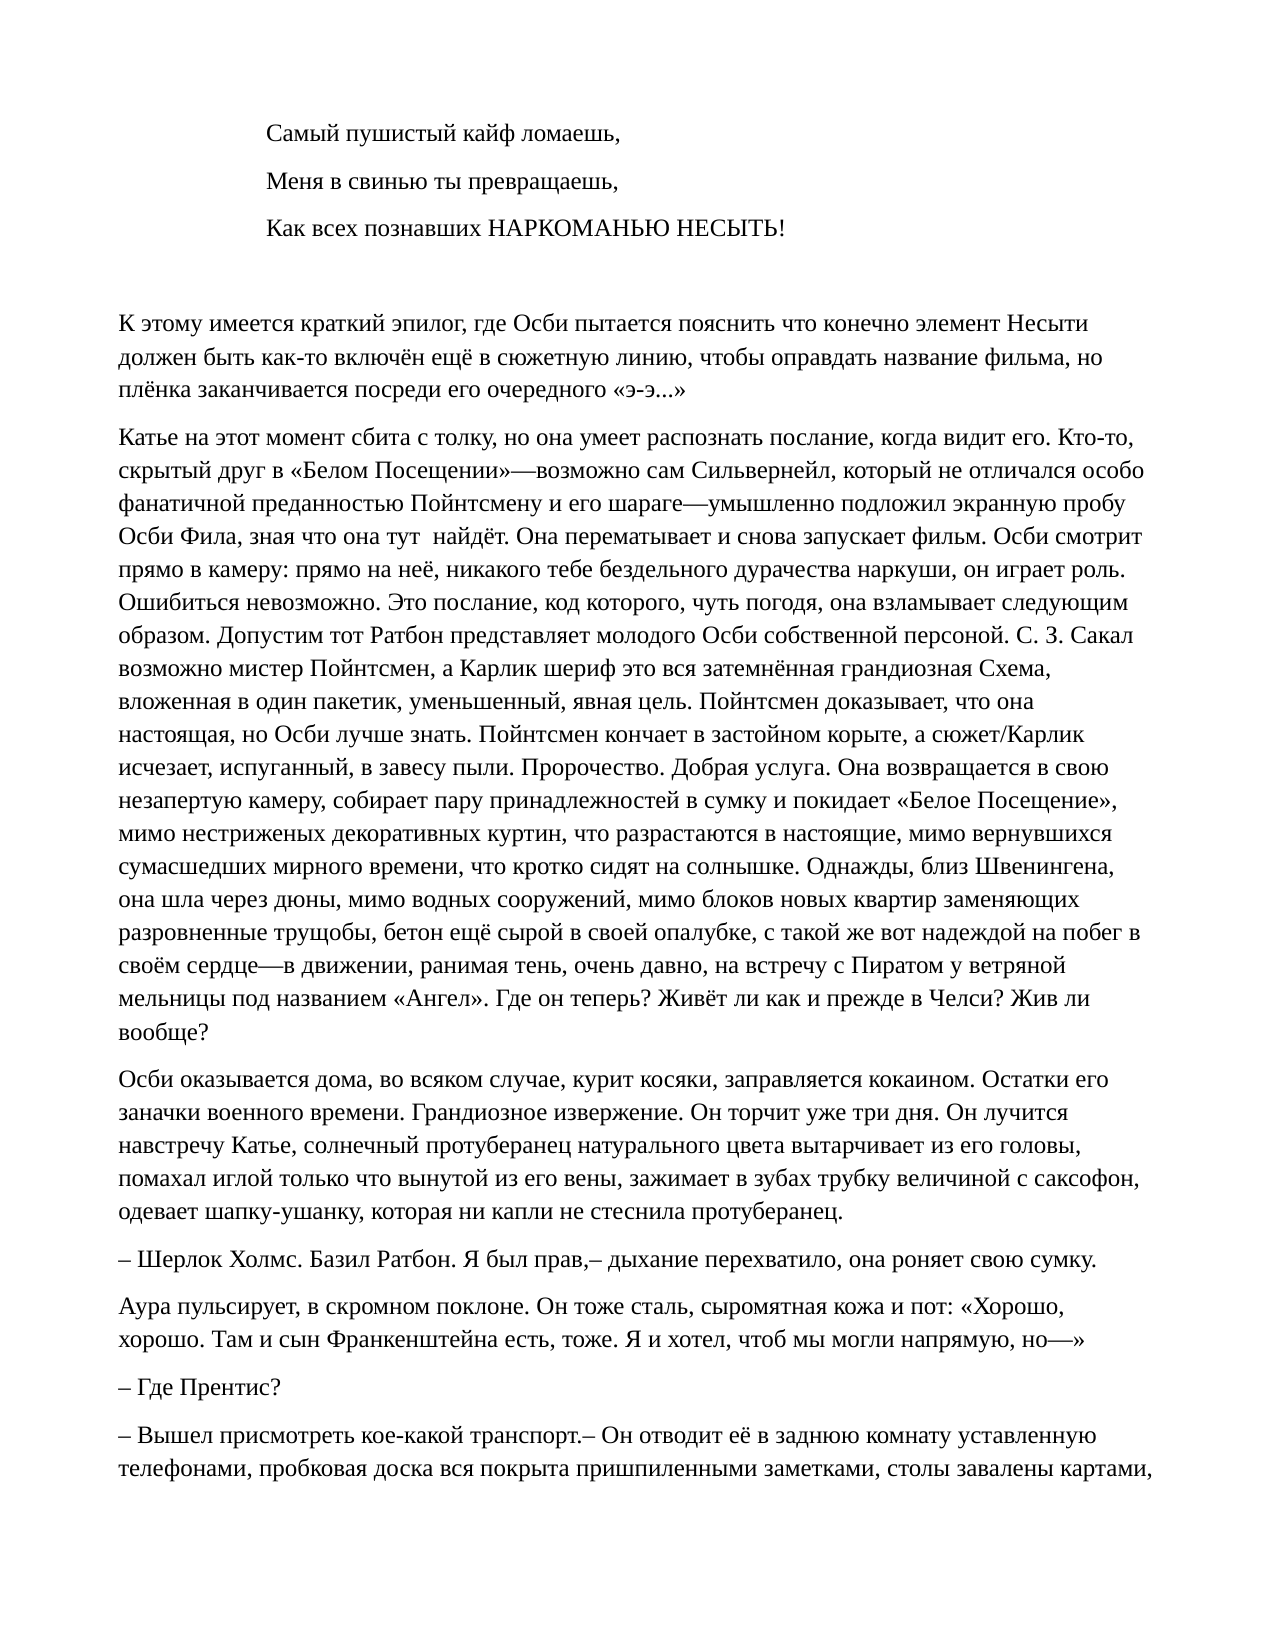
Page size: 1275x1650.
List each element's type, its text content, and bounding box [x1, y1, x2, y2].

text – Вышел присмотреть кое-какой транспорт.– Он отводит её в заднюю комнату уставленную телефонами, пробковая доска вся покрыта пришпиленными заметками, столы завалены картами, [118, 1420, 1157, 1481]
text Аура пульсирует, в скромном поклоне. Он тоже сталь, сыромятная кожа и пот: «Хорошо, хорошо. Там и сын Франкенштейна есть, тоже. Я и хотел, чтоб мы могли напрямую, но—» [118, 1291, 1157, 1353]
text Катье на этот момент сбита с толку, но она умеет распознать послание, когда видит его. Кто-то, скрытый друг в «Белом Посещении»—возможно сам Сильвернейл, который не отличался особо фанатичной преданностью Пойнтсмену и его шараге—умышленно подложил экранную пробу Осби Фила, зная что она тут найдёт. Она перематывает и снова запускает фильм. Осби смотрит прямо в камеру: прямо на неё, никакого тебе бездельного дурачества наркуши, он играет роль. Ошибиться невозможно. Это послание, код которого, чуть погодя, она взламывает следующим образом. Допустим тот Ратбон представляет молодого Осби собственной персоной. С. З. Сакал возможно мистер Пойнтсмен, а Карлик шериф это вся затемнённая грандиозная Схема, вложенная в один пакетик, уменьшенный, явная цель. Пойнтсмен доказывает, что она настоящая, но Осби лучше знать. Пойнтсмен кончает в застойном корыте, а сюжет/Карлик исчезает, испуганный, в завесу пыли. Пророчество. Добрая услуга. Она возвращается в свою незапертую камеру, собирает пару принадлежностей в сумку и покидает «Белое Посещение», мимо нестриженых декоративных куртин, что разрастаются в настоящие, мимо вернувшихся сумасшедших мирного времени, что кротко сидят на солнышке. Однажды, близ Швенингена, она шла через дюны, мимо водных сооружений, мимо блоков новых квартир заменяющих разровненные трущобы, бетон ещё сырой в своей опалубке, с такой же вот надеждой на побег в своём сердце—в движении, ранимая тень, очень давно, на встречу с Пиратом у ветряной мельницы под названием «Ангел». Где он теперь? Живёт ли как и прежде в Челси? Жив ли вообще? [118, 422, 1157, 1045]
text Как всех познавших НАРКОМАНЬЮ НЕСЫТЬ! [266, 213, 1157, 242]
text Самый пушистый кайф ломаешь, [266, 118, 1157, 147]
text – Шерлок Холмс. Базил Ратбон. Я был прав,– дыхание перехватило, она роняет свою сумку. [118, 1244, 1157, 1273]
text – Где Прентис? [118, 1372, 1157, 1401]
text К этому имеется краткий эпилог, где Осби пытается пояснить что конечно элемент Несыти должен быть как-то включён ещё в сюжетную линию, чтобы оправдать название фильма, но плёнка заканчивается посреди его очередного «э-э...» [118, 308, 1157, 403]
text Осби оказывается дома, во всяком случае, курит косяки, заправляется кокаином. Остатки его заначки военного времени. Грандиозное извержение. Он торчит уже три дня. Он лучится навстречу Катье, солнечный протуберанец натурального цвета вытарчивает из его головы, помахал иглой только что вынутой из его вены, зажимает в зубах трубку величиной с саксофон, одевает шапку-ушанку, которая ни капли не стеснила протуберанец. [118, 1064, 1157, 1225]
text Меня в свинью ты превращаешь, [266, 166, 1157, 194]
